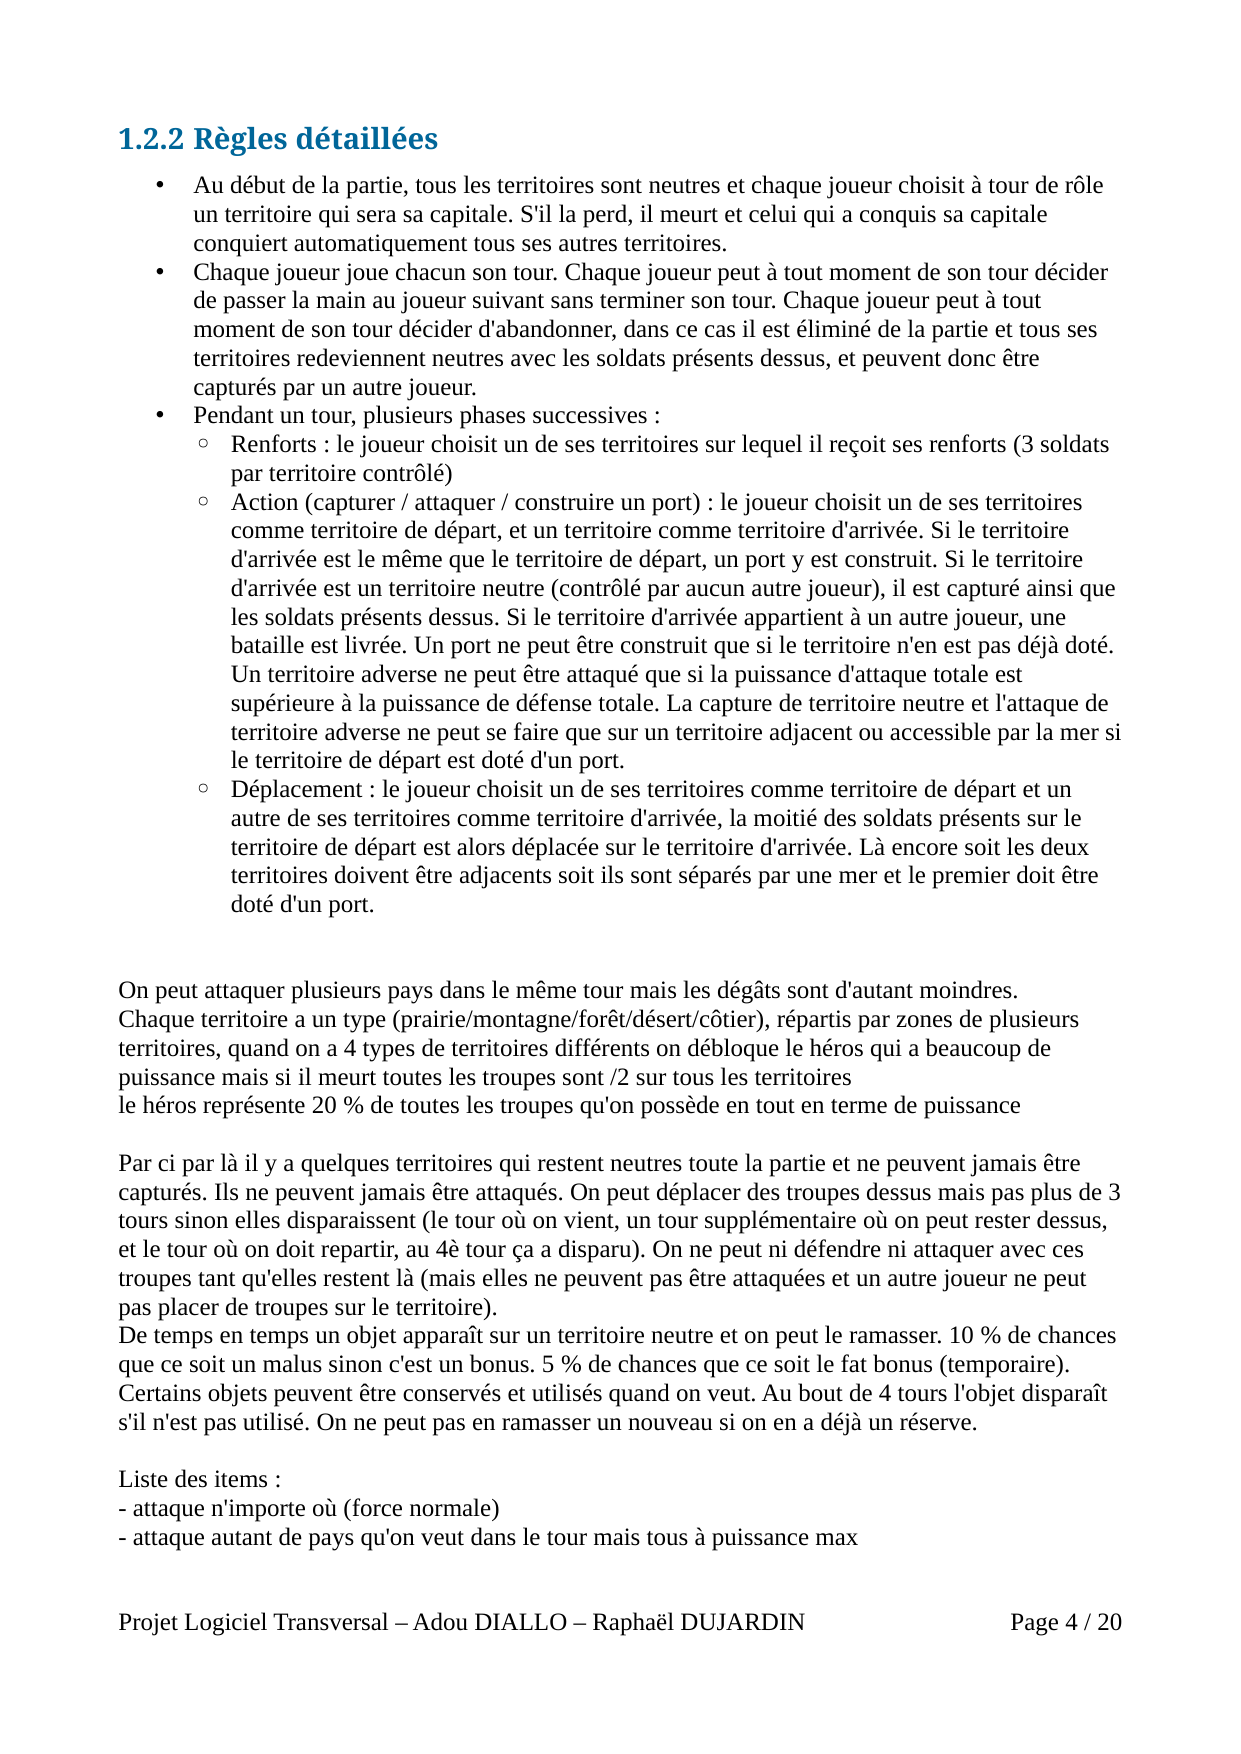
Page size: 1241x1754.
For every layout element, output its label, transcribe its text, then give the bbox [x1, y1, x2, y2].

text - attaque autant de pays qu'on veut dans le tour mais tous à puissance max [118, 1522, 1122, 1550]
text On peut attaquer plusieurs pays dans le même tour mais les dégâts sont d'autant moindres. [118, 975, 1122, 1004]
list Chaque joueur joue chacun son tour. Chaque joueur peut à tout moment de son tour décider de passer la main au joueur suivant sans terminer son tour. Chaque joueur peut à tout moment de son tour décider d'abandonner, dans ce cas il est éliminé de la partie et tous ses territoires redeviennent neutres avec les soldats présents dessus, et peuvent donc être capturés par un autre joueur. [156, 257, 1122, 400]
subtitle Règles détaillées [118, 118, 1122, 158]
text - attaque n'importe où (force normale) [118, 1493, 1122, 1522]
list Pendant un tour, plusieurs phases successives : [156, 400, 1122, 429]
list Au début de la partie, tous les territoires sont neutres et chaque joueur choisit à tour de rôle un territoire qui sera sa capitale. S'il la perd, il meurt et celui qui a conquis sa capitale conquiert automatiquement tous ses autres territoires. [156, 170, 1122, 257]
list Déplacement : le joueur choisit un de ses territoires comme territoire de départ et un autre de ses territoires comme territoire d'arrivée, la moitié des soldats présents sur le territoire de départ est alors déplacée sur le territoire d'arrivée. Là encore soit les deux territoires doivent être adjacents soit ils sont séparés par une mer et le premier doit être doté d'un port. [193, 774, 1122, 918]
text Liste des items : [118, 1464, 1122, 1493]
list Renforts : le joueur choisit un de ses territoires sur lequel il reçoit ses renforts (3 soldats par territoire contrôlé) [193, 429, 1122, 487]
text De temps en temps un objet apparaît sur un territoire neutre et on peut le ramasser. 10 % de chances que ce soit un malus sinon c'est un bonus. 5 % de chances que ce soit le fat bonus (temporaire). Certains objets peuvent être conservés et utilisés quand on veut. Au bout de 4 tours l'objet disparaît s'il n'est pas utilisé. On ne peut pas en ramasser un nouveau si on en a déjà un réserve. [118, 1320, 1122, 1435]
text Par ci par là il y a quelques territoires qui restent neutres toute la partie et ne peuvent jamais être capturés. Ils ne peuvent jamais être attaqués. On peut déplacer des troupes dessus mais pas plus de 3 tours sinon elles disparaissent (le tour où on vient, un tour supplémentaire où on peut rester dessus, et le tour où on doit repartir, au 4è tour ça a disparu). On ne peut ni défendre ni attaquer avec ces troupes tant qu'elles restent là (mais elles ne peuvent pas être attaquées et un autre joueur ne peut pas placer de troupes sur le territoire). [118, 1148, 1122, 1320]
list Action (capturer / attaquer / construire un port) : le joueur choisit un de ses territoires comme territoire de départ, et un territoire comme territoire d'arrivée. Si le territoire d'arrivée est le même que le territoire de départ, un port y est construit. Si le territoire d'arrivée est un territoire neutre (contrôlé par aucun autre joueur), il est capturé ainsi que les soldats présents dessus. Si le territoire d'arrivée appartient à un autre joueur, une bataille est livrée. Un port ne peut être construit que si le territoire n'en est pas déjà doté. Un territoire adverse ne peut être attaqué que si la puissance d'attaque totale est supérieure à la puissance de défense totale. La capture de territoire neutre et l'attaque de territoire adverse ne peut se faire que sur un territoire adjacent ou accessible par la mer si le territoire de départ est doté d'un port. [193, 487, 1122, 774]
text le héros représente 20 % de toutes les troupes qu'on possède en tout en terme de puissance [118, 1090, 1122, 1119]
text Chaque territoire a un type (prairie/montagne/forêt/désert/côtier), répartis par zones de plusieurs territoires, quand on a 4 types de territoires différents on débloque le héros qui a beaucoup de puissance mais si il meurt toutes les troupes sont /2 sur tous les territoires [118, 1004, 1122, 1090]
